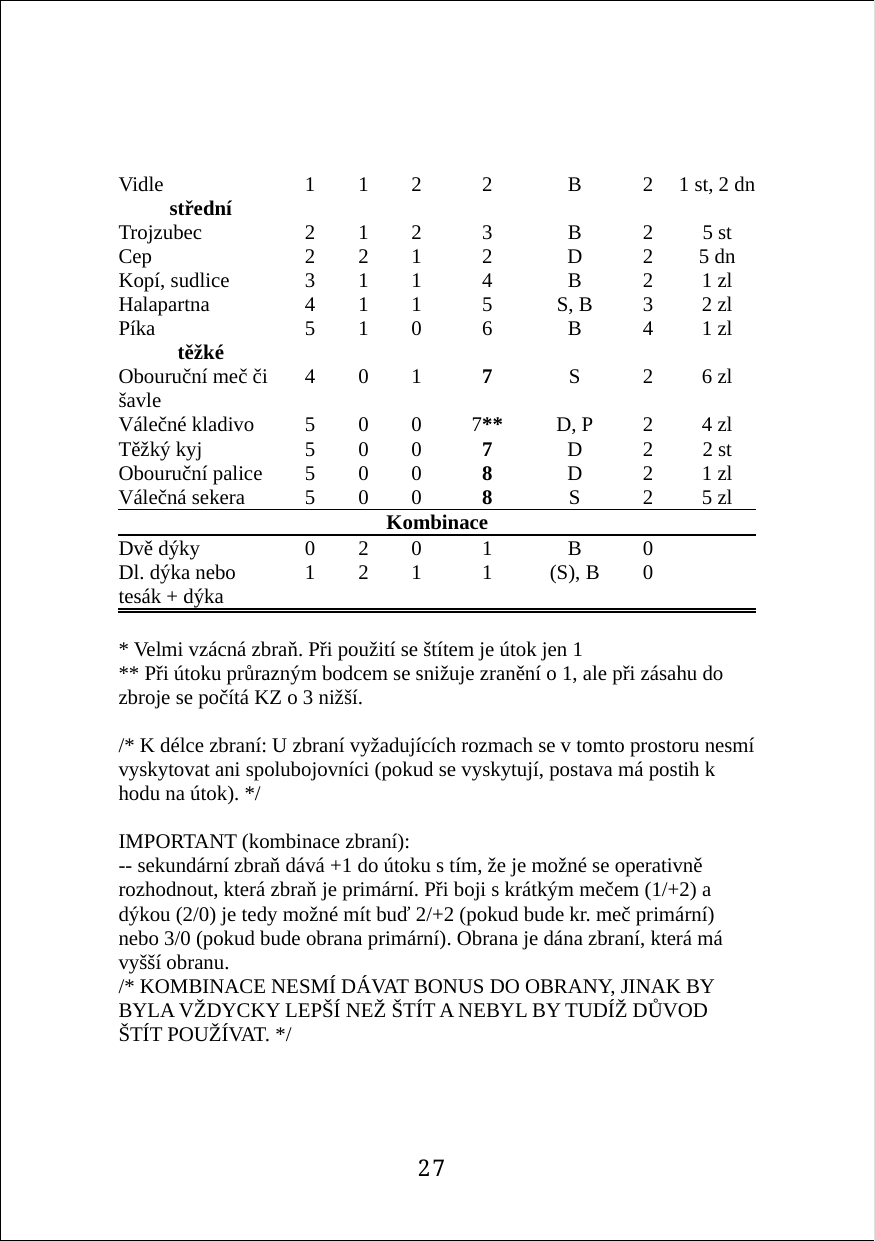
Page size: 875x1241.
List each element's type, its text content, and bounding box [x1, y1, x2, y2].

table_cell 5 [283, 436, 337, 461]
table_cell 2 [618, 244, 678, 268]
table_cell [531, 196, 618, 220]
table_cell 2 [618, 485, 678, 509]
table_cell 1 [390, 560, 443, 608]
table_cell Kopí, sudlice [118, 268, 283, 292]
table_cell 0 [618, 560, 678, 608]
table_cell 4 [283, 292, 337, 316]
table_cell 5 [283, 413, 337, 436]
table_cell 2 [337, 536, 390, 560]
table_cell 4 [283, 364, 337, 412]
table_cell 2 [618, 461, 678, 484]
table_cell Kombinace [118, 510, 756, 534]
table_cell 1 [283, 560, 337, 608]
table_cell [443, 196, 531, 220]
table_cell [283, 196, 337, 220]
table_cell Trojzubec [118, 220, 283, 244]
table_cell 2 [618, 220, 678, 244]
table_cell 6 [443, 316, 531, 340]
table_cell Píka [118, 316, 283, 340]
table_cell Dl. dýka nebo tesák + dýka [118, 560, 283, 608]
table_cell 2 [443, 172, 531, 196]
table_cell Dvě dýky [118, 536, 283, 560]
table_cell B [531, 536, 618, 560]
table_cell 5 [443, 292, 531, 316]
table_cell [678, 196, 756, 220]
table_cell 1 [390, 268, 443, 292]
table_cell 3 [443, 220, 531, 244]
table_cell 2 [618, 172, 678, 196]
table_cell 2 [443, 244, 531, 268]
table_cell [618, 196, 678, 220]
table_cell 4 zl [678, 413, 756, 436]
table_cell 0 [390, 316, 443, 340]
table_cell 4 [443, 268, 531, 292]
table_cell 8 [443, 461, 531, 484]
table_cell S [531, 485, 618, 509]
table_cell D [531, 461, 618, 484]
table_cell 0 [337, 364, 390, 412]
table_cell 2 [337, 244, 390, 268]
table_cell 0 [283, 536, 337, 560]
table_cell těžké [118, 340, 283, 364]
table_cell Válečné kladivo [118, 413, 283, 436]
table_cell (S), B [531, 560, 618, 608]
table_cell 2 [618, 364, 678, 412]
table_cell D, P [531, 413, 618, 436]
text -- sekundární zbraň dává +1 do útoku s tím, že je možné se operativně rozhodnout, která zbraň je primární. Při boji s krátkým mečem (1/+2) a dýkou (2/0) je tedy možné mít buď 2/+2 (pokud bude kr. meč primární) nebo 3/0 (pokud bude obrana primární). Obrana je dána zbraní, která má vyšší obranu. [118, 853, 756, 974]
table_cell 8 [443, 485, 531, 509]
table_cell Obouruční meč či šavle [118, 364, 283, 412]
table_cell 6 zl [678, 364, 756, 412]
table_cell 0 [337, 485, 390, 509]
table_cell [678, 560, 756, 608]
table_cell 1 [337, 292, 390, 316]
table_cell 4 [618, 316, 678, 340]
table_cell 2 zl [678, 292, 756, 316]
table_cell D [531, 244, 618, 268]
table_cell 7 [443, 364, 531, 412]
table_cell 0 [390, 461, 443, 484]
table_cell B [531, 268, 618, 292]
text /* K délce zbraní: U zbraní vyžadujících rozmach se v tomto prostoru nesmí vyskytovat ani spolubojovníci (pokud se vyskytují, postava má postih k hodu na útok). */ [118, 733, 756, 805]
table_cell 2 [618, 436, 678, 461]
table_cell Vidle [118, 172, 283, 196]
table_cell 0 [390, 413, 443, 436]
table_cell S, B [531, 292, 618, 316]
table_cell 1 [390, 244, 443, 268]
table_cell 2 st [678, 436, 756, 461]
table_cell Halapartna [118, 292, 283, 316]
table_cell 1 [443, 536, 531, 560]
text ** Při útoku průrazným bodcem se snižuje zranění o 1, ale při zásahu do zbroje se počítá KZ o 3 nižší. [118, 661, 756, 709]
table_cell 2 [390, 220, 443, 244]
table_cell 2 [618, 413, 678, 436]
table_cell 5 dn [678, 244, 756, 268]
table_cell 2 [283, 220, 337, 244]
table_cell [678, 536, 756, 560]
table_cell 1 zl [678, 316, 756, 340]
table_cell 1 [337, 172, 390, 196]
table_cell [337, 196, 390, 220]
table_cell B [531, 316, 618, 340]
table_cell 1 [283, 172, 337, 196]
table_cell 1 [390, 292, 443, 316]
table_cell 1 [337, 220, 390, 244]
table_cell 1 [337, 316, 390, 340]
table_cell 2 [283, 244, 337, 268]
table_cell 1 zl [678, 268, 756, 292]
table_cell S [531, 364, 618, 412]
table_cell B [531, 172, 618, 196]
table_cell Válečná sekera [118, 485, 283, 509]
table_cell [531, 340, 618, 364]
table_cell 1 [443, 560, 531, 608]
table_cell 1 [337, 268, 390, 292]
table_cell Těžký kyj [118, 436, 283, 461]
table_cell [618, 340, 678, 364]
table_cell 7 [443, 436, 531, 461]
text * Velmi vzácná zbraň. Při použití se štítem je útok jen 1 [118, 637, 756, 661]
table_cell 5 st [678, 220, 756, 244]
table_cell 3 [283, 268, 337, 292]
table_cell [678, 340, 756, 364]
table_cell 0 [618, 536, 678, 560]
table_cell [390, 340, 443, 364]
table_cell B [531, 220, 618, 244]
text IMPORTANT (kombinace zbraní): [118, 829, 756, 853]
table_cell 0 [390, 536, 443, 560]
table_cell 0 [337, 461, 390, 484]
table_cell 3 [618, 292, 678, 316]
table_cell Obouruční palice [118, 461, 283, 484]
table_cell 5 zl [678, 485, 756, 509]
table_cell 1 [390, 364, 443, 412]
table_cell 0 [390, 436, 443, 461]
table_cell 5 [283, 316, 337, 340]
table_cell střední [118, 196, 283, 220]
table_cell [337, 340, 390, 364]
table_cell 5 [283, 485, 337, 509]
table_cell [443, 340, 531, 364]
table_cell 0 [390, 485, 443, 509]
table_cell [283, 340, 337, 364]
table_cell 2 [618, 268, 678, 292]
table_cell 5 [283, 461, 337, 484]
text /* KOMBINACE NESMÍ DÁVAT BONUS DO OBRANY, JINAK BY BYLA VŽDYCKY LEPŠÍ NEŽ ŠTÍT A NEBYL BY TUDÍŽ DŮVOD ŠTÍT POUŽÍVAT. */ [118, 974, 756, 1046]
table_cell 2 [337, 560, 390, 608]
table_cell 0 [337, 413, 390, 436]
table_cell 1 zl [678, 461, 756, 484]
table_cell 7** [443, 413, 531, 436]
table_cell Cep [118, 244, 283, 268]
table_cell 0 [337, 436, 390, 461]
table_cell 2 [390, 172, 443, 196]
table_cell D [531, 436, 618, 461]
table_cell 1 st, 2 dn [678, 172, 756, 196]
table_cell [390, 196, 443, 220]
